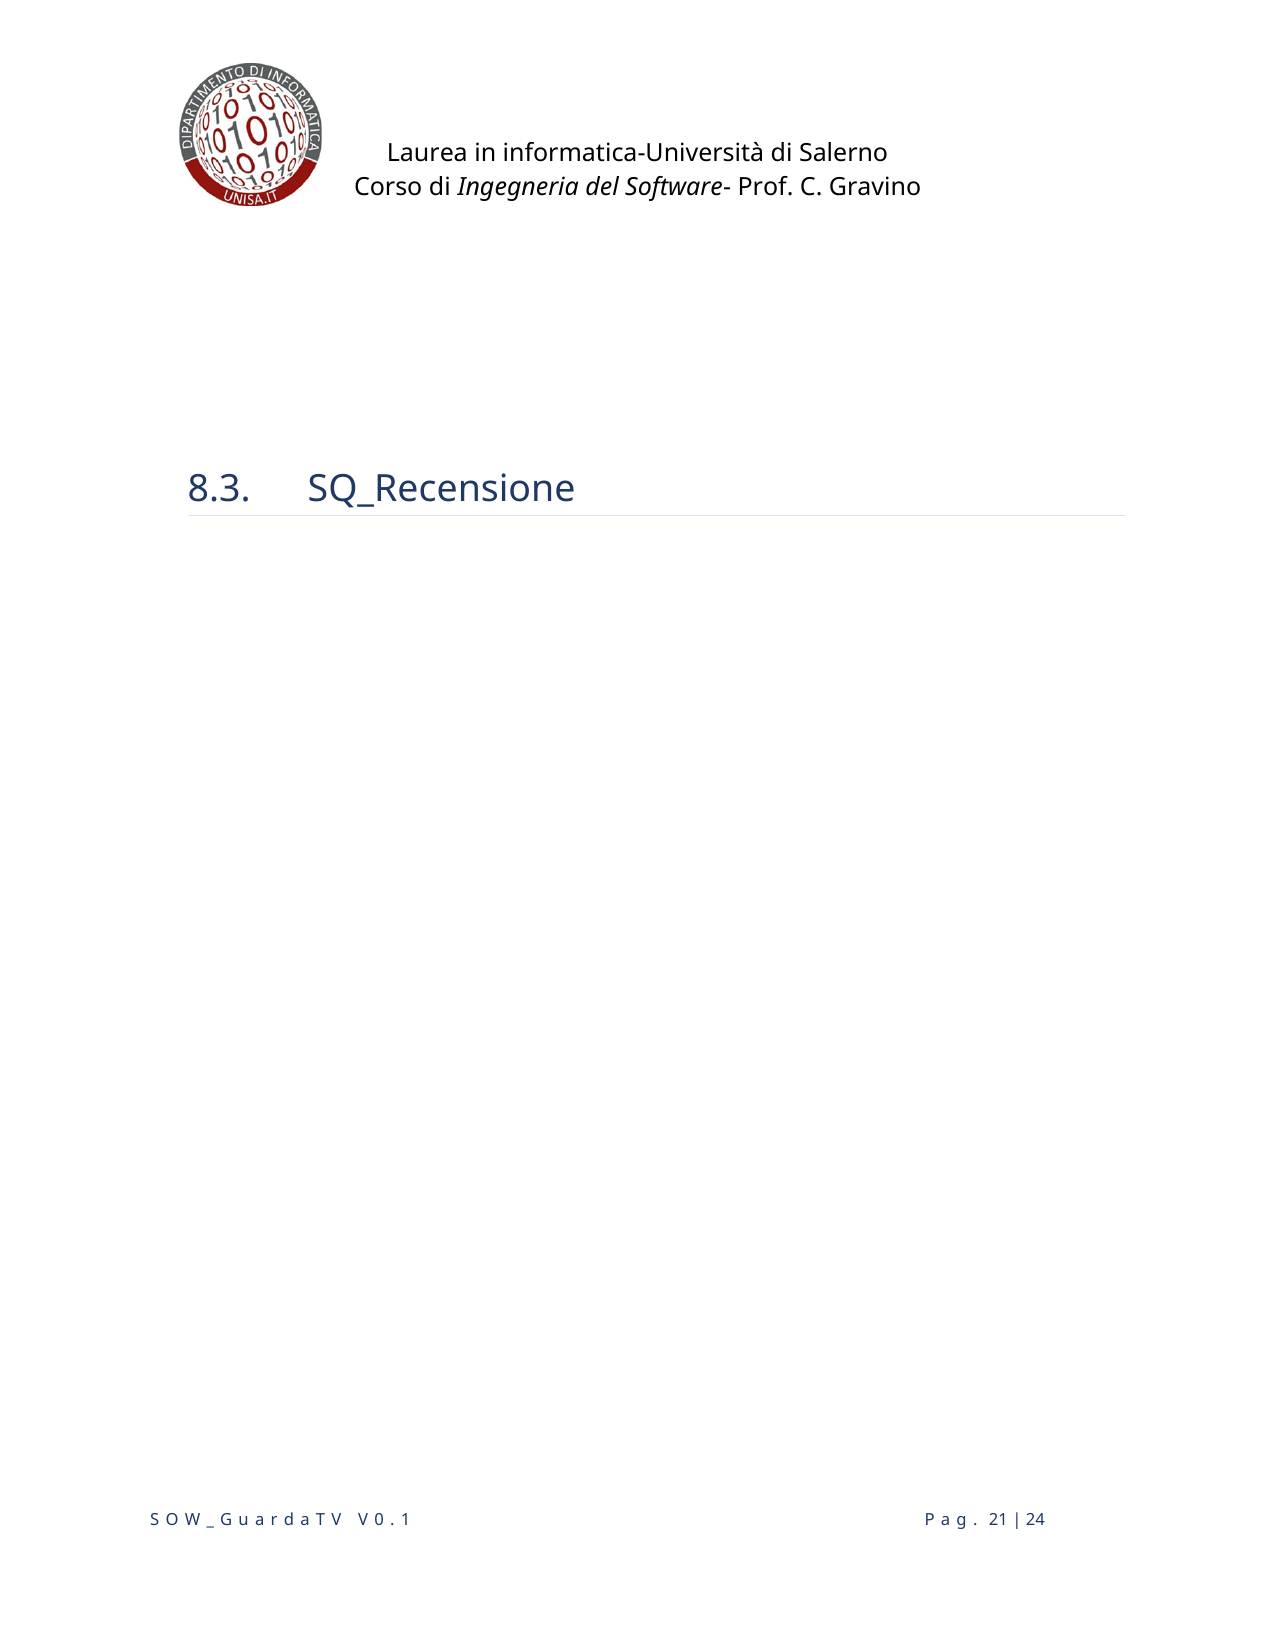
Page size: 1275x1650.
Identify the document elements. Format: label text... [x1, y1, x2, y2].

list SQ_Recensione [187, 462, 1125, 515]
